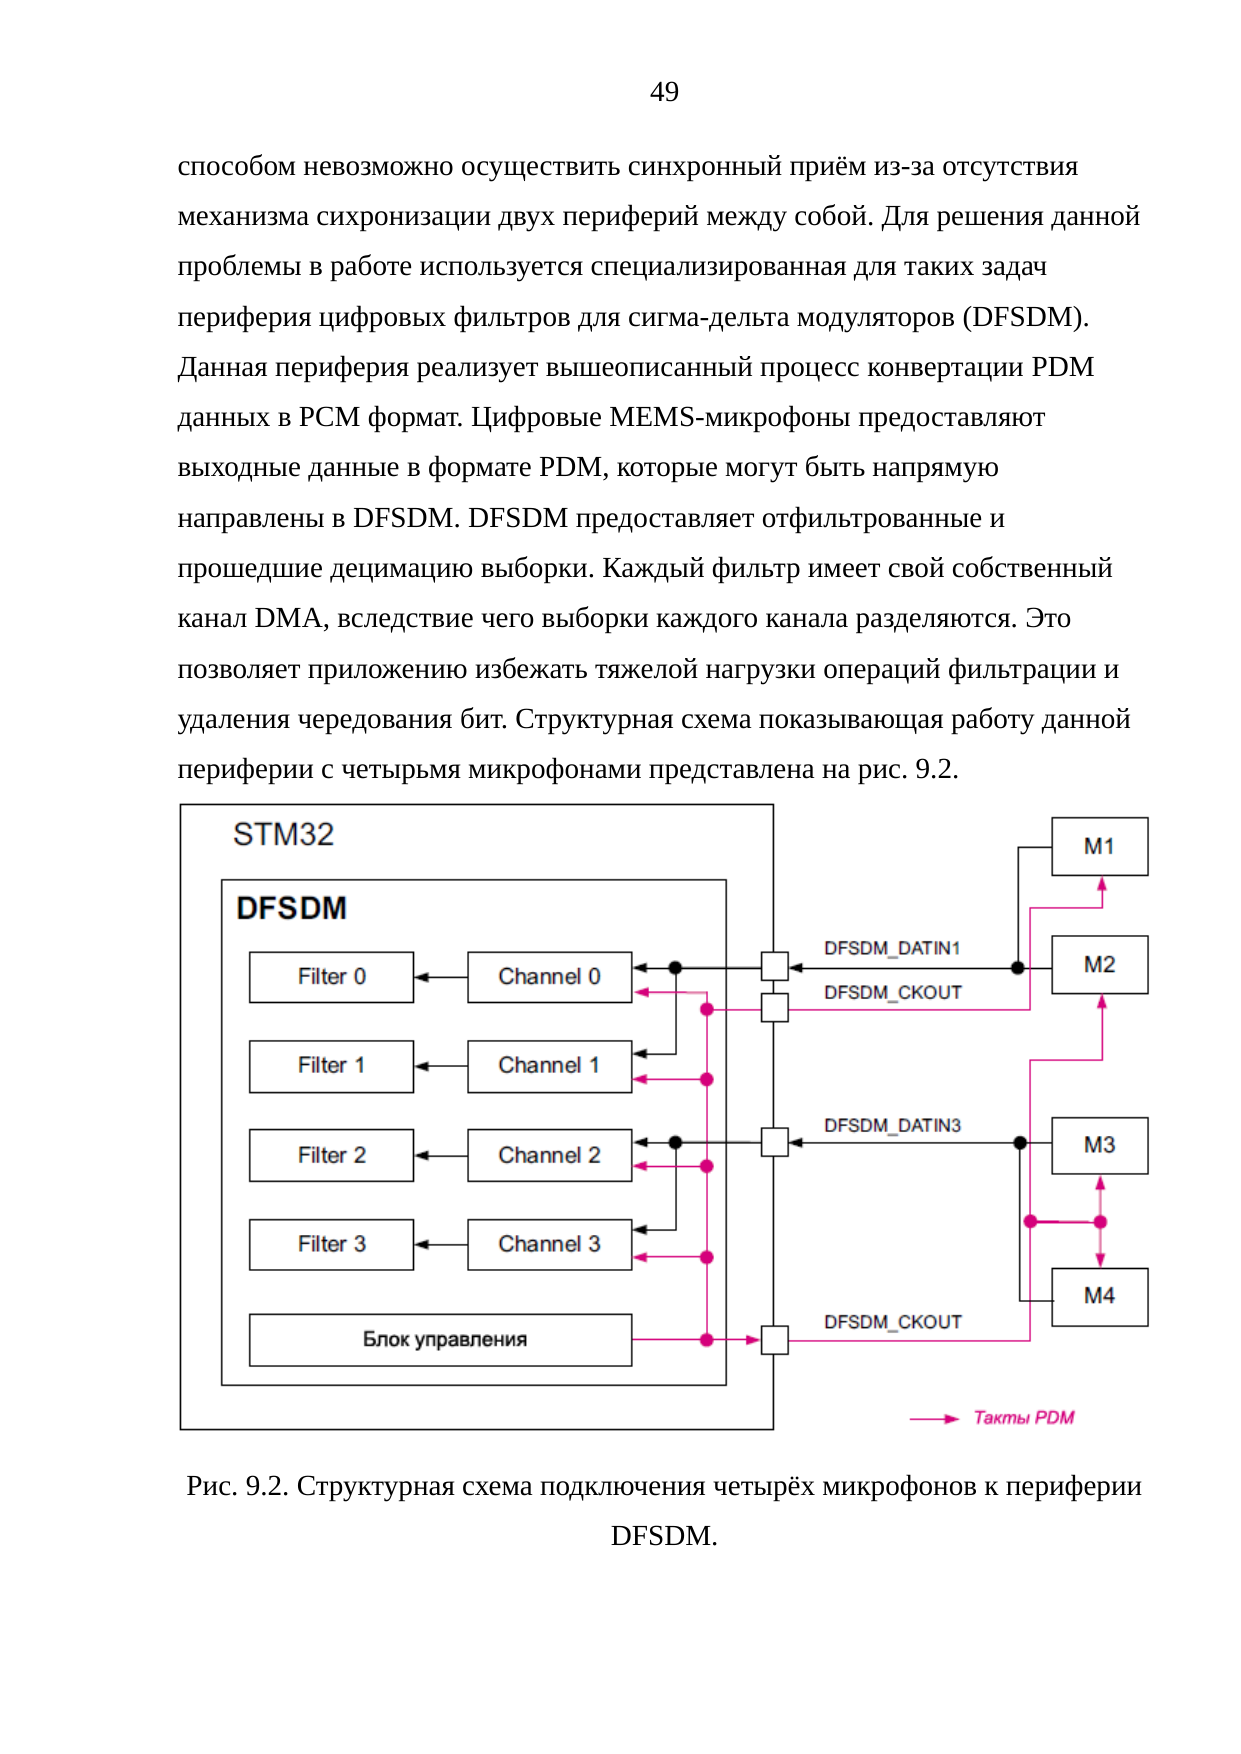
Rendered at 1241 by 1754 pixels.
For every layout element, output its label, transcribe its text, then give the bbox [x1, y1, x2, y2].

picture [177, 801, 1152, 1435]
text способом невозможно осуществить синхронный приём из-за отсутствия механизма сихронизации двух периферий между собой. Для решения данной проблемы в работе используется специализированная для таких задач периферия цифровых фильтров для сигма-дельта модуляторов (DFSDM). Данная периферия реализует вышеописанный процесс конвертации PDM данных в PCM формат. Цифровые MEMS-микрофоны предоставляют выходные данные в формате PDM, которые могут быть напрямую направлены в DFSDM. DFSDM предоставляет отфильтрованные и прошедшие децимацию выборки. Каждый фильтр имеет свой собственный канал DMA, вследствие чего выборки каждого канала разделяются. Это позволяет приложению избежать тяжелой нагрузки операций фильтрации и удаления чередования бит. Структурная схема показывающая работу данной периферии с четырьмя микрофонами представлена на рис. 9.2. [177, 148, 1152, 785]
text Рис. 9.2. Структурная схема подключения четырёх микрофонов к периферии DFSDM. [177, 1435, 1152, 1552]
